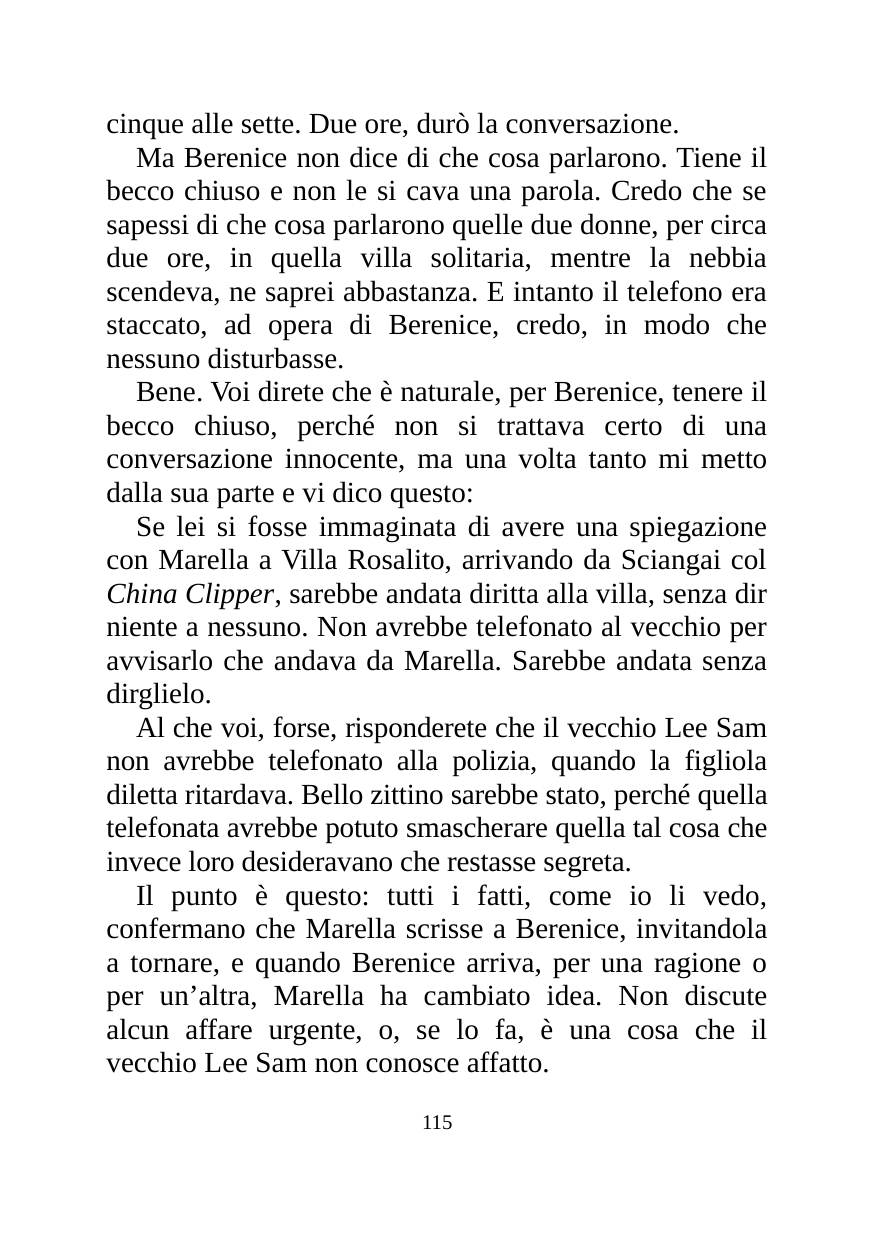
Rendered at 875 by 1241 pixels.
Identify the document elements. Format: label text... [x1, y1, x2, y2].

text cinque alle sette. Due ore, durò la conversazione. [106, 106, 768, 140]
text Ma Berenice non dice di che cosa parlarono. Tiene il becco chiuso e non le si cava una parola. Credo che se sapessi di che cosa parlarono quelle due donne, per circa due ore, in quella villa solitaria, mentre la nebbia scendeva, ne saprei abbastanza. E intanto il telefono era staccato, ad opera di Berenice, credo, in modo che nessuno disturbasse. [106, 140, 768, 374]
text Bene. Voi direte che è naturale, per Berenice, tenere il becco chiuso, perché non si trattava certo di una conversazione innocente, ma una volta tanto mi metto dalla sua parte e vi dico questo: [106, 374, 768, 509]
text Al che voi, forse, risponderete che il vecchio Lee Sam non avrebbe telefonato alla polizia, quando la figliola diletta ritardava. Bello zittino sarebbe stato, perché quella telefonata avrebbe potuto smascherare quella tal cosa che invece loro desideravano che restasse segreta. [106, 710, 768, 878]
text Il punto è questo: tutti i fatti, come io li vedo, confermano che Marella scrisse a Berenice, invitandola a tornare, e quando Berenice arriva, per una ragione o per un’altra, Marella ha cambiato idea. Non discute alcun affare urgente, o, se lo fa, è una cosa che il vecchio Lee Sam non conosce affatto. [106, 878, 768, 1079]
text Se lei si fosse immaginata di avere una spiegazione con Marella a Villa Rosalito, arrivando da Sciangai col China Clipper, sarebbe andata diritta alla villa, senza dir niente a nessuno. Non avrebbe telefonato al vecchio per avvisarlo che andava da Marella. Sarebbe andata senza dirglielo. [106, 509, 768, 710]
